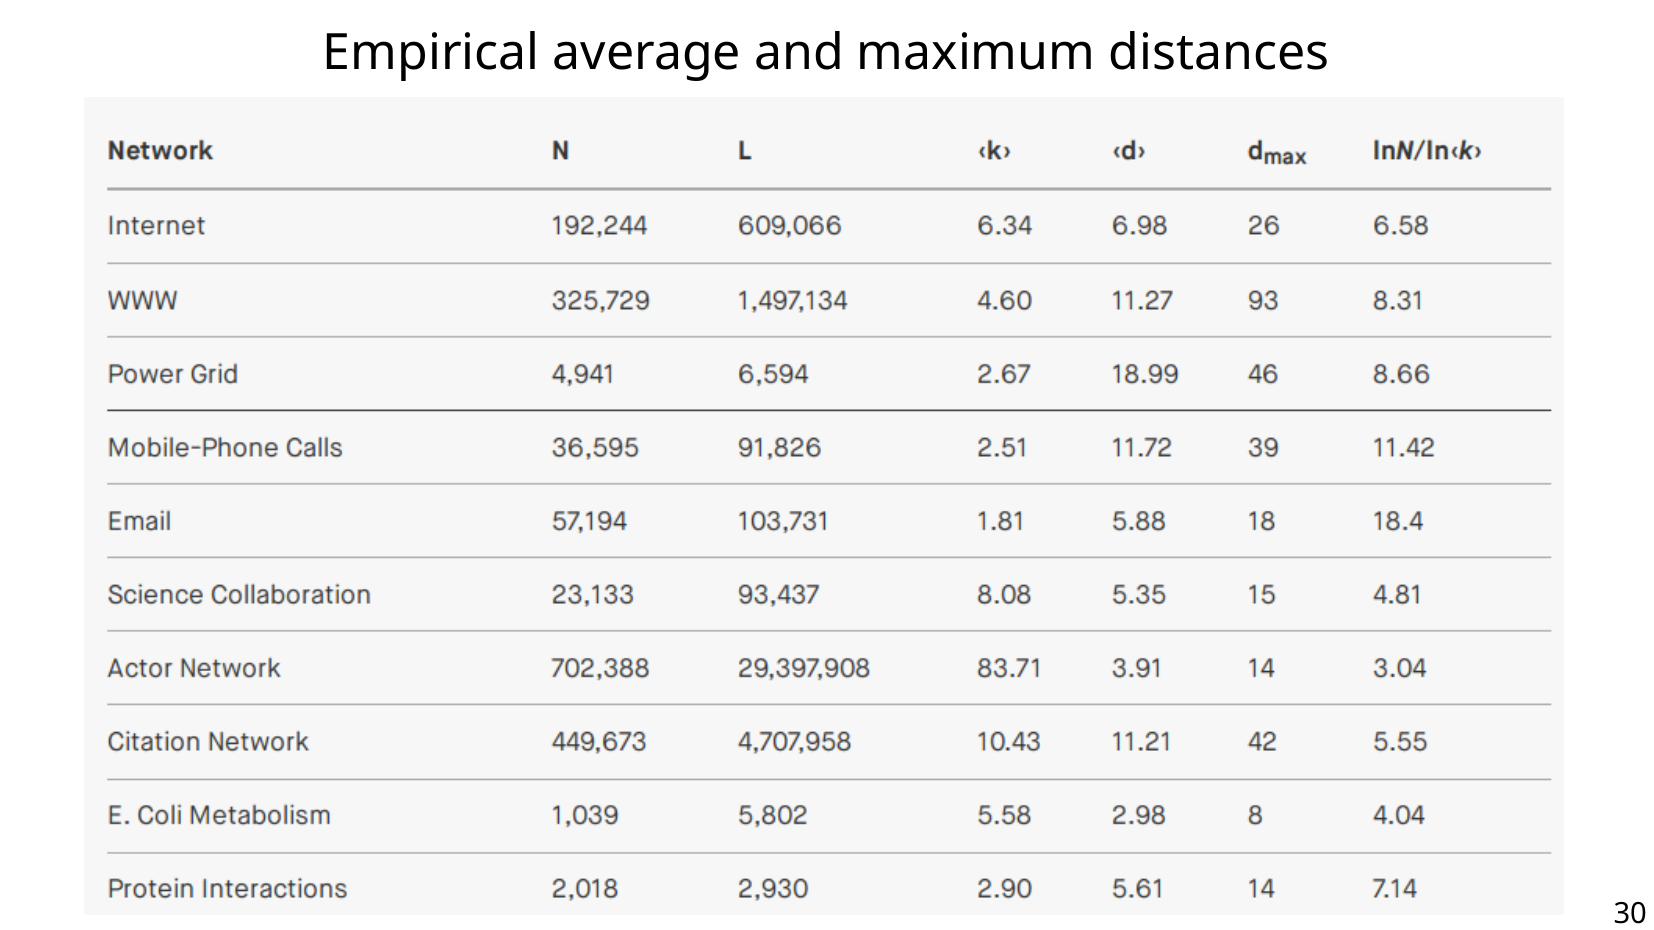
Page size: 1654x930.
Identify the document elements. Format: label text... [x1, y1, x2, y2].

title Empirical average and maximum distances [82, 13, 1571, 87]
picture [84, 97, 1564, 916]
